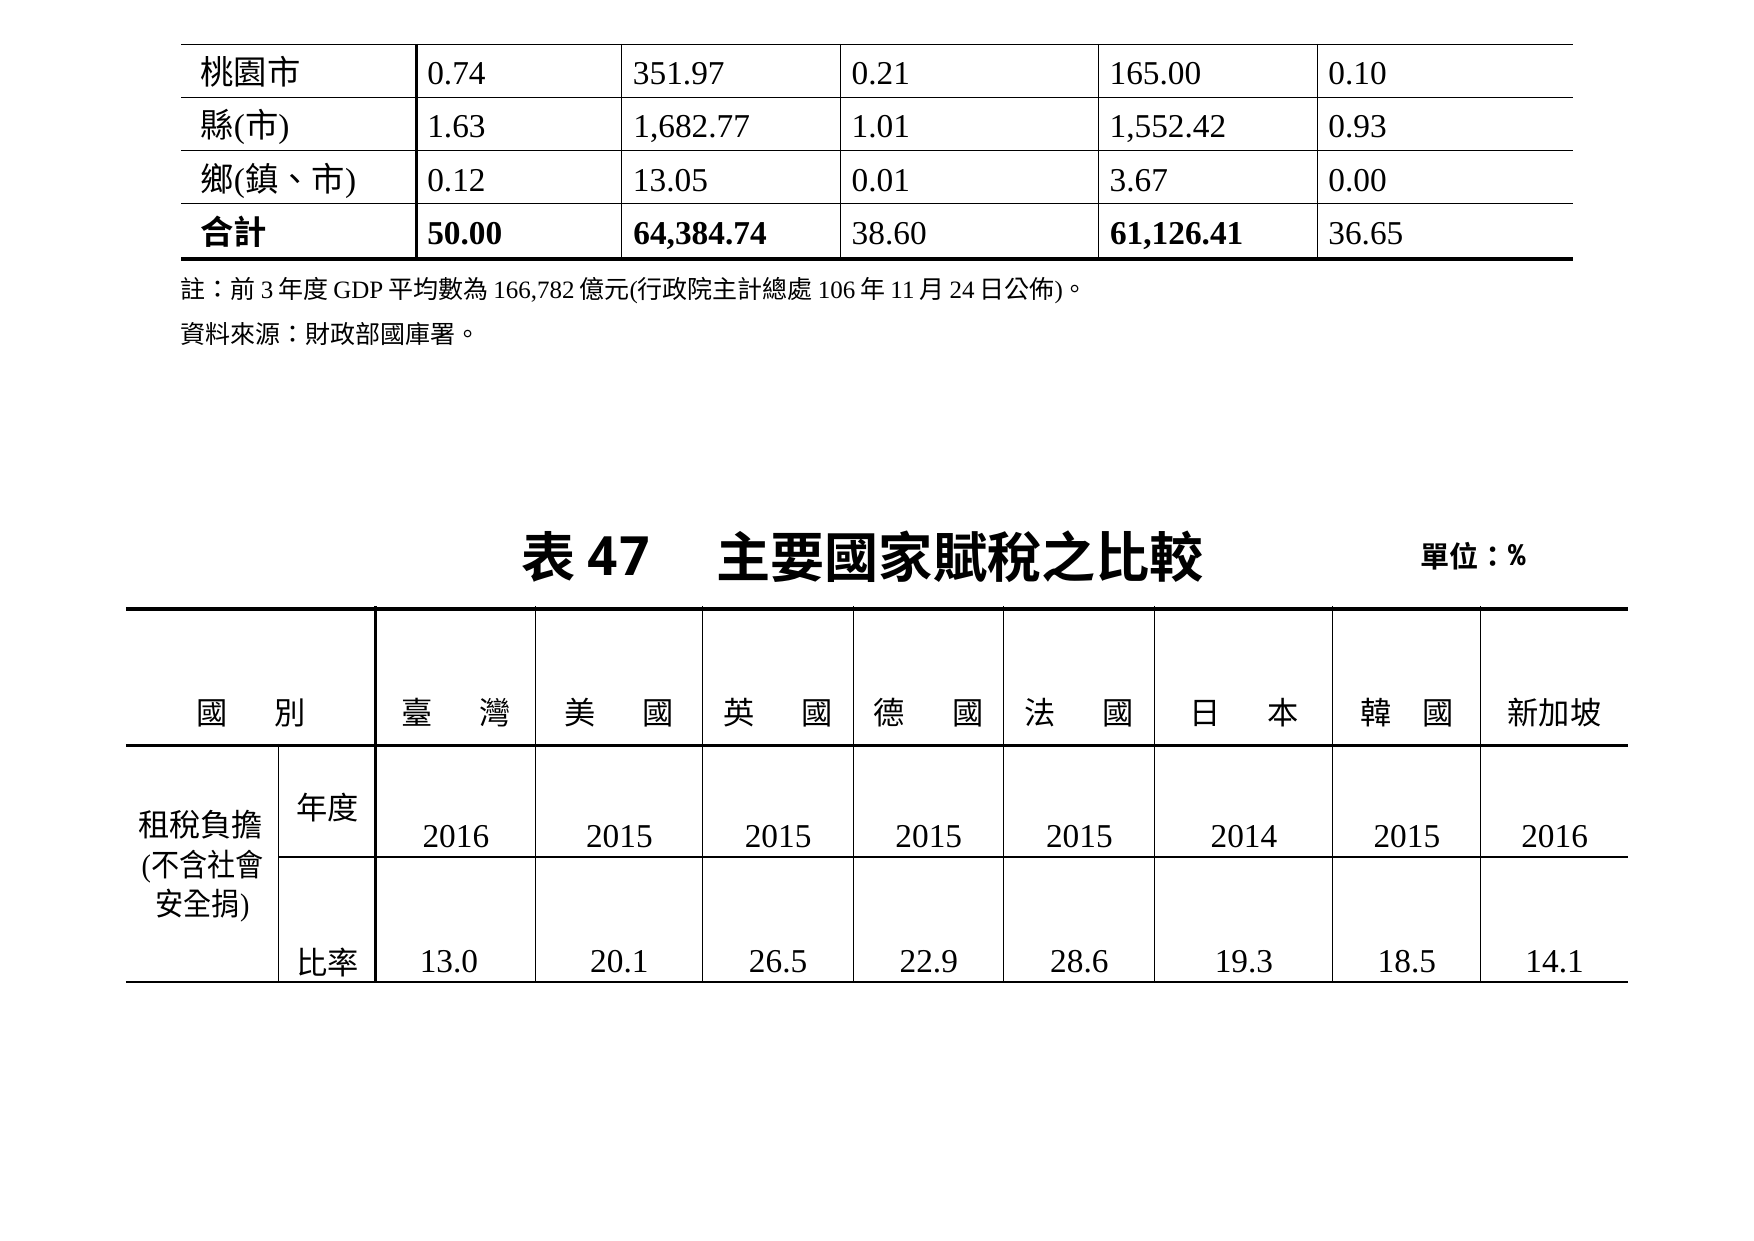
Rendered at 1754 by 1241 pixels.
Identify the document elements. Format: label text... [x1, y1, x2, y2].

table_cell 36.65 [1318, 204, 1573, 256]
table_cell 61,126.41 [1099, 204, 1317, 256]
table_cell 1,682.77 [622, 98, 840, 150]
table_cell 比率 [279, 858, 374, 981]
table_header 英 國 [703, 611, 853, 744]
table_header 新加坡 [1481, 611, 1628, 744]
table_cell 28.6 [1004, 858, 1154, 981]
table_cell 0.01 [841, 151, 1098, 203]
table_cell 合計 [181, 204, 415, 256]
table_header 韓 國 [1333, 611, 1480, 744]
table_cell 18.5 [1333, 858, 1480, 981]
table_cell 64,384.74 [622, 204, 840, 256]
table_cell 2015 [854, 747, 1003, 856]
table_cell 22.9 [854, 858, 1003, 981]
text 資料來源：財政部國庫署。 [181, 317, 1595, 350]
table_cell 0.74 [418, 45, 621, 97]
table_cell 20.1 [536, 858, 702, 981]
table_cell 2015 [703, 747, 853, 856]
table_cell 租稅負擔(不含社會安全捐) [126, 747, 278, 981]
table_cell 0.10 [1318, 45, 1573, 97]
table_cell 1.01 [841, 98, 1098, 150]
table_header 法 國 [1004, 611, 1154, 744]
subtitle 表47 主要國家賦稅之比較 單位：% [118, 481, 1636, 606]
table_cell 351.97 [622, 45, 840, 97]
table_cell 2016 [1481, 747, 1628, 856]
text 註：前3年度GDP平均數為166,782億元(行政院主計總處106年11月24日公佈)。 [181, 272, 1595, 306]
table_cell 3.67 [1099, 151, 1317, 203]
table_cell 13.05 [622, 151, 840, 203]
table_cell 1,552.42 [1099, 98, 1317, 150]
table_cell 0.00 [1318, 151, 1573, 203]
table_cell 鄉(鎮、市) [181, 151, 415, 203]
table_cell 2016 [377, 747, 535, 856]
table_cell 桃園市 [181, 45, 415, 97]
table_cell 38.60 [841, 204, 1098, 256]
table_header 日 本 [1155, 611, 1332, 744]
table_cell 年度 [279, 747, 374, 856]
table_cell 0.21 [841, 45, 1098, 97]
table_cell 50.00 [418, 204, 621, 256]
table_header 美 國 [536, 611, 702, 744]
table_cell 26.5 [703, 858, 853, 981]
table_header 德 國 [854, 611, 1003, 744]
table_cell 2015 [1333, 747, 1480, 856]
table_cell 165.00 [1099, 45, 1317, 97]
table_cell 13.0 [377, 858, 535, 981]
table_cell 0.93 [1318, 98, 1573, 150]
table_cell 2014 [1155, 747, 1332, 856]
table_cell 2015 [1004, 747, 1154, 856]
table_cell 1.63 [418, 98, 621, 150]
table_header 臺 灣 [377, 611, 535, 744]
table_cell 2015 [536, 747, 702, 856]
table_cell 14.1 [1481, 858, 1628, 981]
table_cell 0.12 [418, 151, 621, 203]
table_header 國 別 [126, 611, 374, 744]
table_cell 19.3 [1155, 858, 1332, 981]
table_cell 縣(市) [181, 98, 415, 150]
